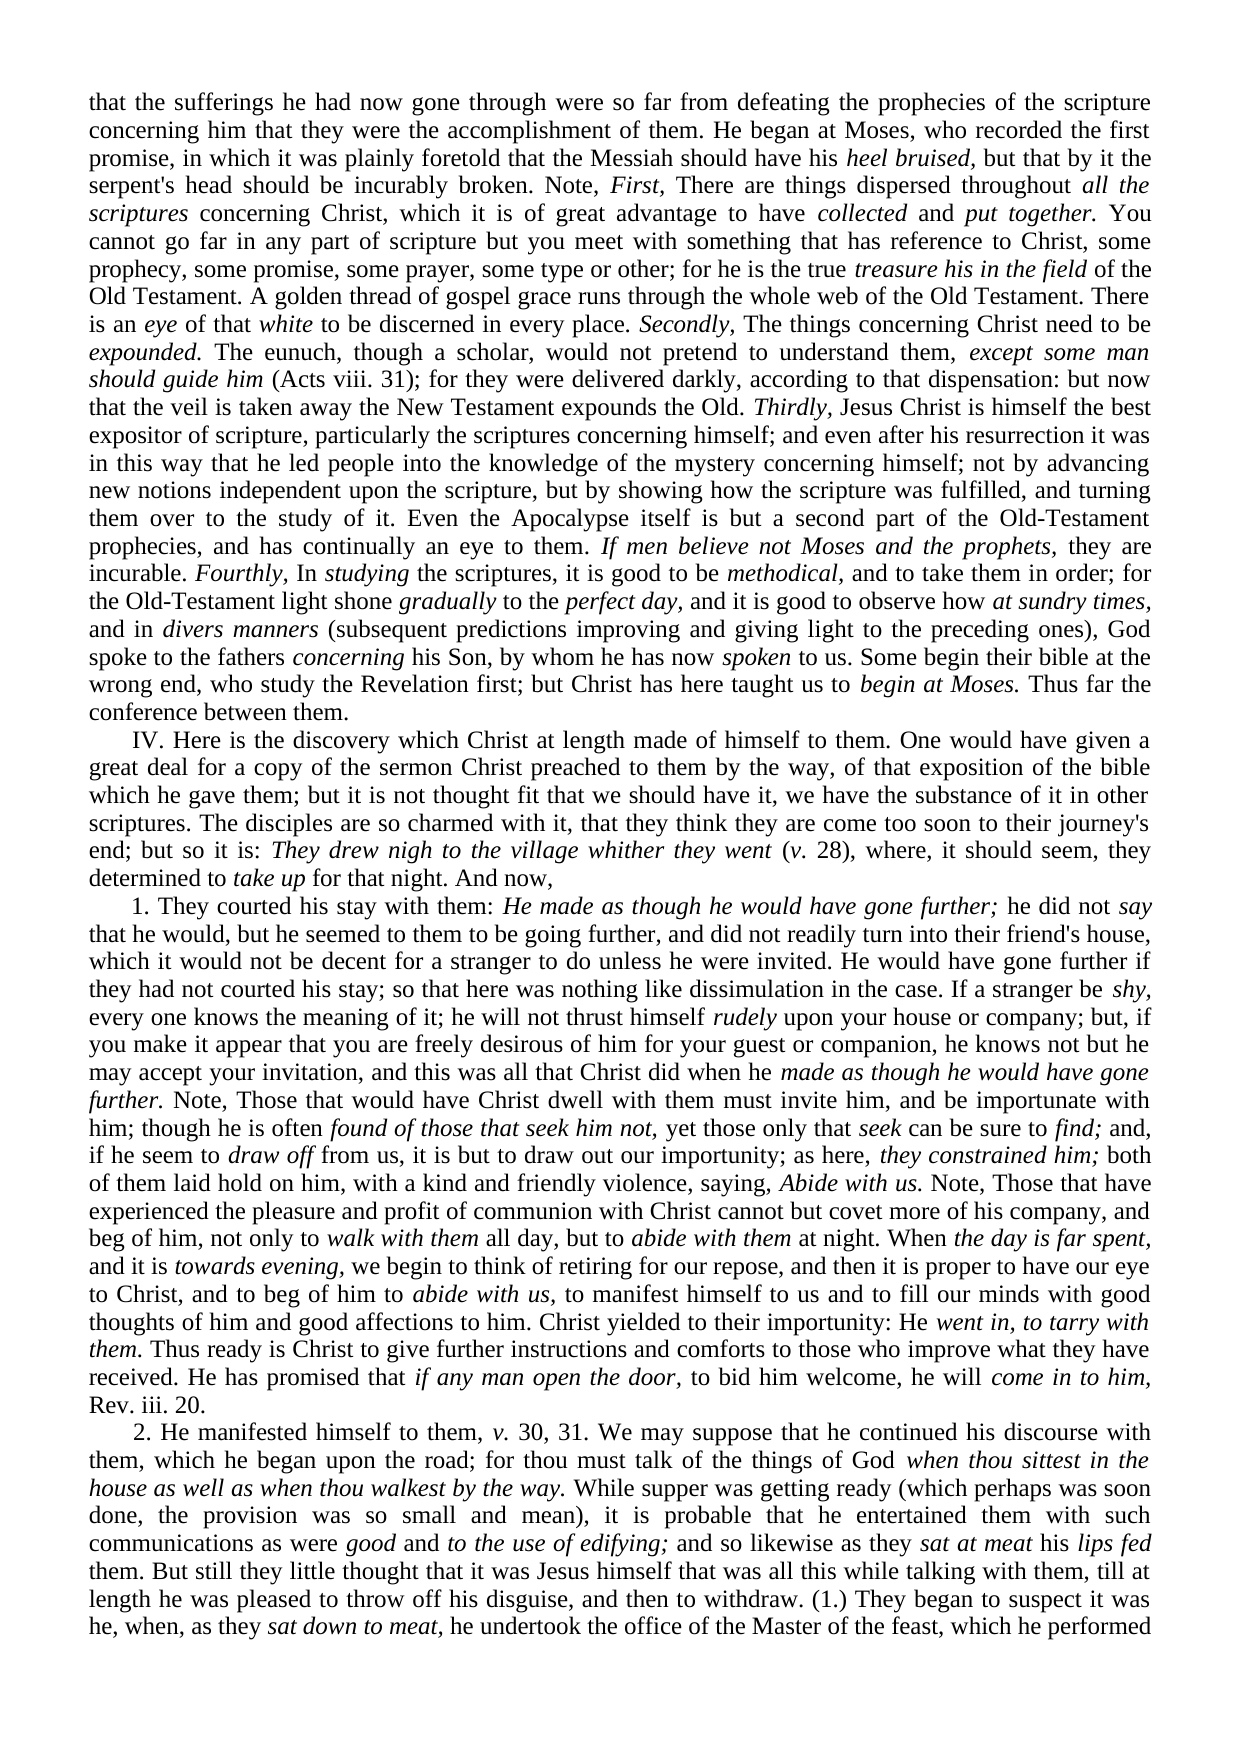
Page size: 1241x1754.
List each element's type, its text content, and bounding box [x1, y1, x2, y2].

text IV. Here is the discovery which Christ at length made of himself to them. One would have given a great deal for a copy of the sermon Christ preached to them by the way, of that exposition of the bible which he gave them; but it is not thought fit that we should have it, we have the substance of it in other scriptures. The disciples are so charmed with it, that they think they are come too soon to their journey's end; but so it is: They drew nigh to the village whither they went (v. 28), where, it should seem, they determined to take up for that night. And now, [88, 726, 1152, 892]
text that the sufferings he had now gone through were so far from defeating the prophecies of the scripture concerning him that they were the accomplishment of them. He began at Moses, who recorded the first promise, in which it was plainly foretold that the Messiah should have his heel bruised, but that by it the serpent's head should be incurably broken. Note, First, There are things dispersed throughout all the scriptures concerning Christ, which it is of great advantage to have collected and put together. You cannot go far in any part of scripture but you meet with something that has reference to Christ, some prophecy, some promise, some prayer, some type or other; for he is the true treasure his in the field of the Old Testament. A golden thread of gospel grace runs through the whole web of the Old Testament. There is an eye of that white to be discerned in every place. Secondly, The things concerning Christ need to be expounded. The eunuch, though a scholar, would not pretend to understand them, except some man should guide him (Acts viii. 31); for they were delivered darkly, according to that dispensation: but now that the veil is taken away the New Testament expounds the Old. Thirdly, Jesus Christ is himself the best expositor of scripture, particularly the scriptures concerning himself; and even after his resurrection it was in this way that he led people into the knowledge of the mystery concerning himself; not by advancing new notions independent upon the scripture, but by showing how the scripture was fulfilled, and turning them over to the study of it. Even the Apocalypse itself is but a second part of the Old-Testament prophecies, and has continually an eye to them. If men believe not Moses and the prophets, they are incurable. Fourthly, In studying the scriptures, it is good to be methodical, and to take them in order; for the Old-Testament light shone gradually to the perfect day, and it is good to observe how at sundry times, and in divers manners (subsequent predictions improving and giving light to the preceding ones), God spoke to the fathers concerning his Son, by whom he has now spoken to us. Some begin their bible at the wrong end, who study the Revelation first; but Christ has here taught us to begin at Moses. Thus far the conference between them. [88, 88, 1152, 726]
text 2. He manifested himself to them, v. 30, 31. We may suppose that he continued his discourse with them, which he began upon the road; for thou must talk of the things of God when thou sittest in the house as well as when thou walkest by the way. While supper was getting ready (which perhaps was soon done, the provision was so small and mean), it is probable that he entertained them with such communications as were good and to the use of edifying; and so likewise as they sat at meat his lips fed them. But still they little thought that it was Jesus himself that was all this while talking with them, till at length he was pleased to throw off his disguise, and then to withdraw. (1.) They began to suspect it was he, when, as they sat down to meat, he undertook the office of the Master of the feast, which he performed [88, 1418, 1152, 1640]
text 1. They courted his stay with them: He made as though he would have gone further; he did not say that he would, but he seemed to them to be going further, and did not readily turn into their friend's house, which it would not be decent for a stranger to do unless he were invited. He would have gone further if they had not courted his stay; so that here was nothing like dissimulation in the case. If a stranger be shy, every one knows the meaning of it; he will not thrust himself rudely upon your house or company; but, if you make it appear that you are freely desirous of him for your guest or companion, he knows not but he may accept your invitation, and this was all that Christ did when he made as though he would have gone further. Note, Those that would have Christ dwell with them must invite him, and be importunate with him; though he is often found of those that seek him not, yet those only that seek can be sure to find; and, if he seem to draw off from us, it is but to draw out our importunity; as here, they constrained him; both of them laid hold on him, with a kind and friendly violence, saying, Abide with us. Note, Those that have experienced the pleasure and profit of communion with Christ cannot but covet more of his company, and beg of him, not only to walk with them all day, but to abide with them at night. When the day is far spent, and it is towards evening, we begin to think of retiring for our repose, and then it is proper to have our eye to Christ, and to beg of him to abide with us, to manifest himself to us and to fill our minds with good thoughts of him and good affections to him. Christ yielded to their importunity: He went in, to tarry with them. Thus ready is Christ to give further instructions and comforts to those who improve what they have received. He has promised that if any man open the door, to bid him welcome, he will come in to him, Rev. iii. 20. [88, 892, 1152, 1418]
